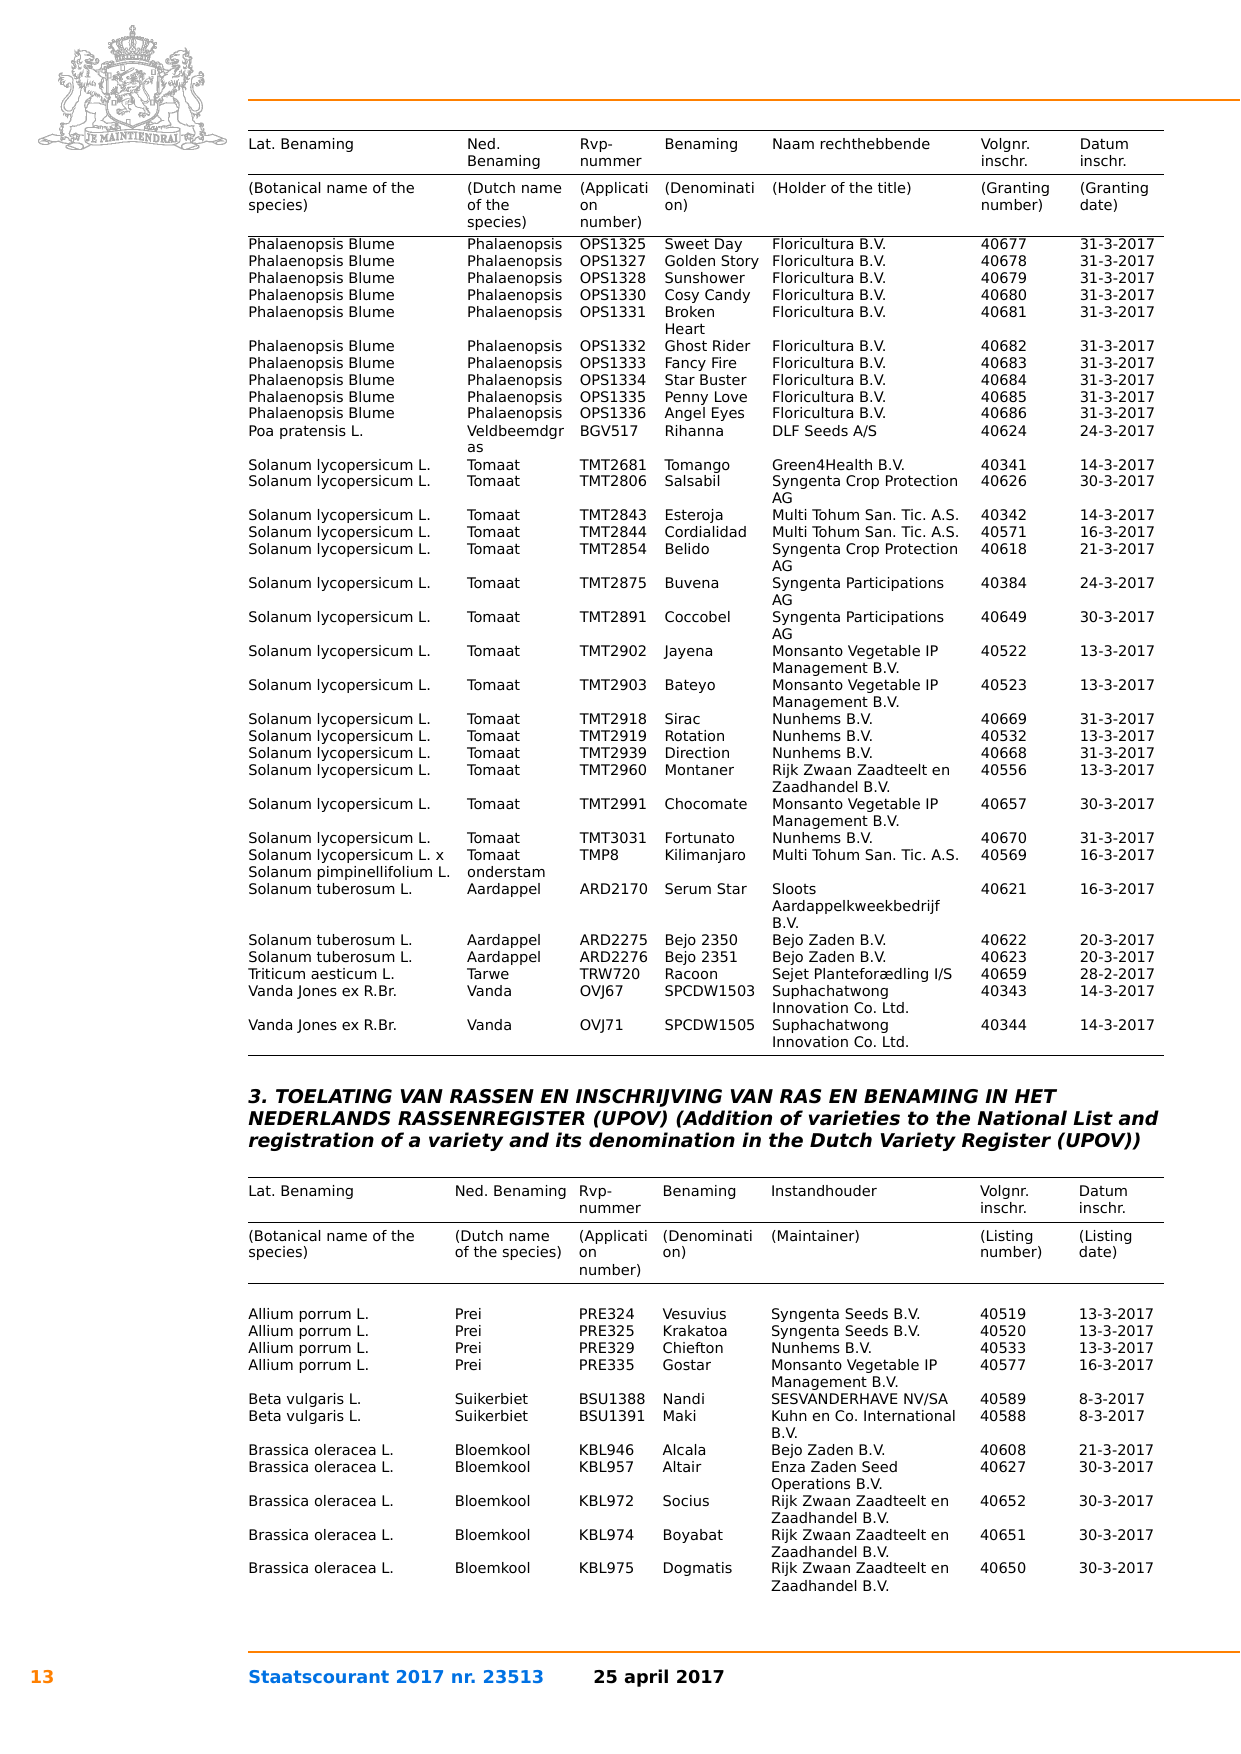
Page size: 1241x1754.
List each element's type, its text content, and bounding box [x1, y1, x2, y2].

table_cell Tarwe [461, 966, 573, 983]
table_cell 40684 [975, 371, 1074, 388]
table_cell TMT2681 [574, 456, 658, 473]
table_cell Solanum tuberosum L. [248, 881, 461, 932]
table_cell 16-3-2017 [1074, 524, 1163, 541]
table_cell 13-3-2017 [1074, 643, 1163, 677]
table_cell 40669 [975, 711, 1074, 728]
table_cell Tomaat [461, 507, 573, 524]
table_cell 31-3-2017 [1074, 745, 1163, 762]
table_cell OPS1328 [574, 270, 658, 287]
table_cell (Listing date) [1073, 1223, 1163, 1283]
table_cell Bejo Zaden B.V. [766, 949, 974, 966]
table_cell Monsanto Vegetable IP Management B.V. [766, 796, 974, 830]
table_cell Golden Story [658, 253, 766, 269]
table_cell (Dutch name of the species) [449, 1223, 573, 1283]
table_cell 40623 [975, 949, 1074, 966]
table_cell TMT2991 [574, 796, 658, 830]
table_cell Chocomate [658, 796, 766, 830]
table_cell Suikerbiet [449, 1408, 573, 1442]
table_cell 13-3-2017 [1074, 677, 1163, 711]
table_cell Nunhems B.V. [766, 830, 974, 847]
table_cell 30-3-2017 [1073, 1459, 1163, 1492]
table_cell TMP8 [574, 847, 658, 881]
table_cell Bejo Zaden B.V. [765, 1442, 974, 1458]
table_cell Boyabat [657, 1526, 765, 1560]
table_cell TRW720 [574, 966, 658, 983]
table_cell TMT2843 [574, 507, 658, 524]
table_cell 31-3-2017 [1074, 270, 1163, 287]
table_cell [573, 1284, 657, 1306]
table_cell 14-3-2017 [1074, 507, 1163, 524]
table_cell (Denomination) [657, 1223, 765, 1283]
table_cell Montaner [658, 762, 766, 796]
table_header Datum inschr. [1073, 1178, 1163, 1222]
table_cell Beta vulgaris L. [248, 1391, 448, 1408]
table_cell Vesuvius [657, 1306, 765, 1323]
table_cell OPS1333 [574, 355, 658, 371]
table_cell Nunhems B.V. [766, 728, 974, 745]
table_cell Vanda Jones ex R.Br. [248, 1017, 461, 1055]
table_cell 40621 [975, 881, 1074, 932]
table_cell Floricultura B.V. [766, 338, 974, 354]
table_cell OPS1331 [574, 304, 658, 337]
table_cell 40343 [975, 983, 1074, 1017]
table_cell 8-3-2017 [1073, 1391, 1163, 1408]
table_cell Prei [449, 1357, 573, 1391]
table_cell 40519 [974, 1306, 1073, 1323]
table_cell Prei [449, 1306, 573, 1323]
table_cell Solanum lycopersicum L. [248, 609, 461, 643]
table_cell TMT2903 [574, 677, 658, 711]
table_cell Tomaat [461, 473, 573, 507]
table_cell SPCDW1503 [658, 983, 766, 1017]
table_cell 40678 [975, 253, 1074, 269]
table_cell Brassica oleracea L. [248, 1560, 448, 1594]
table_cell 31-3-2017 [1074, 830, 1163, 847]
table_cell Floricultura B.V. [766, 287, 974, 303]
table_cell KBL946 [573, 1442, 657, 1458]
table_cell Multi Tohum San. Tic. A.S. [766, 524, 974, 541]
table_cell 40520 [974, 1323, 1073, 1340]
table_cell TMT2875 [574, 575, 658, 609]
table_cell Syngenta Seeds B.V. [765, 1306, 974, 1323]
table_cell 16-3-2017 [1074, 847, 1163, 881]
table_cell Solanum lycopersicum L. [248, 762, 461, 796]
table_cell Rijk Zwaan Zaadteelt en Zaadhandel B.V. [765, 1493, 974, 1526]
table_cell Solanum lycopersicum L. [248, 524, 461, 541]
table_cell Phalaenopsis [461, 304, 573, 337]
table_cell 40589 [974, 1391, 1073, 1408]
table_cell Tomaat [461, 796, 573, 830]
table_cell 40680 [975, 287, 1074, 303]
table_cell Bateyo [658, 677, 766, 711]
table_cell Phalaenopsis [461, 270, 573, 287]
subtitle 3. TOELATING VAN RASSEN EN INSCHRIJVING VAN RAS EN BENAMING IN HET NEDERLANDS RASSENREGISTER (UPOV) (Addition of varieties to the National List and registration of a variety and its denomination in the Dutch Variety Register (UPOV)) [248, 1086, 1163, 1152]
table_cell [1073, 1284, 1163, 1306]
table_cell Tomango [658, 456, 766, 473]
table_cell BSU1391 [573, 1408, 657, 1442]
table_cell Suphachatwong Innovation Co. Ltd. [766, 1017, 974, 1055]
table_cell (Denomination) [658, 175, 766, 236]
table_cell 14-3-2017 [1074, 1017, 1163, 1055]
table_cell Chiefton [657, 1340, 765, 1357]
table_cell Tomaat [461, 575, 573, 609]
table_cell OVJ67 [574, 983, 658, 1017]
table_cell KBL974 [573, 1526, 657, 1560]
table_cell Bejo Zaden B.V. [766, 932, 974, 949]
table_cell TMT2939 [574, 745, 658, 762]
table_cell 16-3-2017 [1073, 1357, 1163, 1391]
table_cell 40533 [974, 1340, 1073, 1357]
table_cell Tomaat onderstam [461, 847, 573, 881]
table_cell Veldbeemdgras [461, 423, 573, 456]
table_cell Bejo 2350 [658, 932, 766, 949]
table_cell Kuhn en Co. International B.V. [765, 1408, 974, 1442]
table_cell SESVANDERHAVE NV/SA [765, 1391, 974, 1408]
table_cell Ghost Rider [658, 338, 766, 354]
table_cell Syngenta Crop Protection AG [766, 473, 974, 507]
table_cell 40341 [975, 456, 1074, 473]
table_cell Solanum lycopersicum L. [248, 796, 461, 830]
table_cell 40650 [974, 1560, 1073, 1594]
table_cell Brassica oleracea L. [248, 1493, 448, 1526]
table_cell Bloemkool [449, 1493, 573, 1526]
table_cell Solanum lycopersicum L. [248, 677, 461, 711]
table_cell 40683 [975, 355, 1074, 371]
table_cell 40618 [975, 541, 1074, 575]
table_cell Aardappel [461, 949, 573, 966]
table_cell 40588 [974, 1408, 1073, 1442]
table_cell Direction [658, 745, 766, 762]
table_cell BGV517 [574, 423, 658, 456]
table_cell Sweet Day [658, 237, 766, 253]
table_cell KBL972 [573, 1493, 657, 1526]
table_cell 31-3-2017 [1074, 338, 1163, 354]
table_cell Belido [658, 541, 766, 575]
table_cell 8-3-2017 [1073, 1408, 1163, 1442]
table_cell Tomaat [461, 745, 573, 762]
table_cell Floricultura B.V. [766, 371, 974, 388]
table_cell Phalaenopsis [461, 287, 573, 303]
table_cell 40344 [975, 1017, 1074, 1055]
table_cell Solanum lycopersicum L. [248, 507, 461, 524]
table_cell 40652 [974, 1493, 1073, 1526]
table_cell Phalaenopsis [461, 338, 573, 354]
table_cell 40679 [975, 270, 1074, 287]
table_cell OPS1325 [574, 237, 658, 253]
table_cell Tomaat [461, 541, 573, 575]
table_cell Floricultura B.V. [766, 355, 974, 371]
table_cell Altair [657, 1459, 765, 1492]
table_cell Solanum lycopersicum L. x Solanum pimpinellifolium L. [248, 847, 461, 881]
table_cell SPCDW1505 [658, 1017, 766, 1055]
table_cell [449, 1284, 573, 1306]
table_cell 13-3-2017 [1074, 728, 1163, 745]
table_cell Penny Love [658, 389, 766, 405]
table_cell 40569 [975, 847, 1074, 881]
table_cell ARD2275 [574, 932, 658, 949]
table_cell 40556 [975, 762, 1074, 796]
table_cell 40571 [975, 524, 1074, 541]
table_cell Rijk Zwaan Zaadteelt en Zaadhandel B.V. [766, 762, 974, 796]
table_cell PRE324 [573, 1306, 657, 1323]
table_cell OPS1330 [574, 287, 658, 303]
table_cell Suikerbiet [449, 1391, 573, 1408]
picture [38, 25, 227, 150]
table_cell Sejet Planteforædling I/S [766, 966, 974, 983]
table_cell 30-3-2017 [1074, 796, 1163, 830]
table_cell Solanum lycopersicum L. [248, 745, 461, 762]
table_header Rvp-nummer [574, 131, 658, 174]
table_header Ned. Benaming [449, 1178, 573, 1222]
table_cell 40686 [975, 405, 1074, 422]
table_cell [765, 1284, 974, 1306]
table_cell TMT3031 [574, 830, 658, 847]
table_cell [974, 1284, 1073, 1306]
table_cell Brassica oleracea L. [248, 1442, 448, 1458]
table_cell Gostar [657, 1357, 765, 1391]
table_cell Solanum lycopersicum L. [248, 643, 461, 677]
table_cell Phalaenopsis Blume [248, 270, 461, 287]
table_cell Enza Zaden Seed Operations B.V. [765, 1459, 974, 1492]
table_cell 31-3-2017 [1074, 304, 1163, 337]
table_cell Syngenta Crop Protection AG [766, 541, 974, 575]
table_cell 21-3-2017 [1073, 1442, 1163, 1458]
table_cell KBL957 [573, 1459, 657, 1492]
table_cell Phalaenopsis [461, 405, 573, 422]
table_cell Serum Star [658, 881, 766, 932]
table_cell Bloemkool [449, 1560, 573, 1594]
table_cell 20-3-2017 [1074, 949, 1163, 966]
table_cell 31-3-2017 [1074, 287, 1163, 303]
table_cell Rijk Zwaan Zaadteelt en Zaadhandel B.V. [765, 1560, 974, 1594]
table_cell 16-3-2017 [1074, 881, 1163, 932]
table_cell Solanum tuberosum L. [248, 932, 461, 949]
table_cell (Dutch name of the species) [461, 175, 573, 236]
table_cell TMT2919 [574, 728, 658, 745]
table_cell 13-3-2017 [1073, 1306, 1163, 1323]
table_cell ARD2276 [574, 949, 658, 966]
table_header Benaming [657, 1178, 765, 1222]
table_cell Prei [449, 1340, 573, 1357]
table_cell DLF Seeds A/S [766, 423, 974, 456]
table_cell Monsanto Vegetable IP Management B.V. [765, 1357, 974, 1391]
table_header Naam rechthebbende [766, 131, 974, 174]
table_cell Tomaat [461, 609, 573, 643]
table_cell BSU1388 [573, 1391, 657, 1408]
table_cell Allium porrum L. [248, 1323, 448, 1340]
table_cell PRE329 [573, 1340, 657, 1357]
table_cell Maki [657, 1408, 765, 1442]
table_cell (Botanical name of the species) [248, 175, 461, 236]
table_cell Allium porrum L. [248, 1306, 448, 1323]
table_cell 24-3-2017 [1074, 575, 1163, 609]
table_cell TMT2960 [574, 762, 658, 796]
table_cell (Botanical name of the species) [248, 1223, 448, 1283]
table_cell Vanda [461, 983, 573, 1017]
table_cell Star Buster [658, 371, 766, 388]
table_cell Phalaenopsis Blume [248, 389, 461, 405]
table_cell 31-3-2017 [1074, 405, 1163, 422]
table_cell TMT2902 [574, 643, 658, 677]
table_cell Phalaenopsis Blume [248, 304, 461, 337]
table_cell Solanum lycopersicum L. [248, 541, 461, 575]
table_cell Solanum lycopersicum L. [248, 575, 461, 609]
table_cell 40682 [975, 338, 1074, 354]
table_cell Beta vulgaris L. [248, 1408, 448, 1442]
table_cell 14-3-2017 [1074, 983, 1163, 1017]
table_cell 40685 [975, 389, 1074, 405]
table_cell 40522 [975, 643, 1074, 677]
table_cell Phalaenopsis [461, 371, 573, 388]
table_cell Phalaenopsis Blume [248, 237, 461, 253]
table_cell OPS1334 [574, 371, 658, 388]
table_cell Racoon [658, 966, 766, 983]
table_header Ned. Benaming [461, 131, 573, 174]
table_cell 31-3-2017 [1074, 371, 1163, 388]
table_cell Floricultura B.V. [766, 389, 974, 405]
table_cell Aardappel [461, 881, 573, 932]
table_cell Rihanna [658, 423, 766, 456]
table_cell Sirac [658, 711, 766, 728]
table_cell Socius [657, 1493, 765, 1526]
table_cell Floricultura B.V. [766, 304, 974, 337]
table_cell 40532 [975, 728, 1074, 745]
table_cell Solanum lycopersicum L. [248, 830, 461, 847]
table_cell Tomaat [461, 830, 573, 847]
table_cell Triticum aesticum L. [248, 966, 461, 983]
table_cell Poa pratensis L. [248, 423, 461, 456]
table_cell 40677 [975, 237, 1074, 253]
table_cell PRE325 [573, 1323, 657, 1340]
table_cell (Holder of the title) [766, 175, 974, 236]
table_cell Sloots Aardappelkweekbedrijf B.V. [766, 881, 974, 932]
table_cell TMT2854 [574, 541, 658, 575]
table_cell 24-3-2017 [1074, 423, 1163, 456]
table_cell Syngenta Participations AG [766, 575, 974, 609]
table_cell Phalaenopsis Blume [248, 355, 461, 371]
table_cell Bloemkool [449, 1459, 573, 1492]
table_cell 40384 [975, 575, 1074, 609]
table_cell Esteroja [658, 507, 766, 524]
table_cell TMT2918 [574, 711, 658, 728]
table_header Volgnr. inschr. [974, 1178, 1073, 1222]
table_cell (Granting number) [975, 175, 1074, 236]
table_cell Bloemkool [449, 1526, 573, 1560]
table_cell 40523 [975, 677, 1074, 711]
table_cell Phalaenopsis [461, 389, 573, 405]
table_header Datum inschr. [1074, 131, 1163, 174]
table_cell Tomaat [461, 643, 573, 677]
table_cell (Application number) [574, 175, 658, 236]
table_cell Bloemkool [449, 1442, 573, 1458]
table_cell Floricultura B.V. [766, 270, 974, 287]
table_cell Solanum lycopersicum L. [248, 456, 461, 473]
table_cell Tomaat [461, 456, 573, 473]
table_cell 30-3-2017 [1074, 473, 1163, 507]
table_cell Vanda [461, 1017, 573, 1055]
table_cell (Maintainer) [765, 1223, 974, 1283]
table_header Lat. Benaming [248, 131, 461, 174]
table_header Rvp-nummer [573, 1178, 657, 1222]
table_cell Phalaenopsis Blume [248, 253, 461, 269]
table_cell 40626 [975, 473, 1074, 507]
table_cell Phalaenopsis Blume [248, 338, 461, 354]
table_cell 40627 [974, 1459, 1073, 1492]
table_cell Rijk Zwaan Zaadteelt en Zaadhandel B.V. [765, 1526, 974, 1560]
table_cell (Application number) [573, 1223, 657, 1283]
table_cell 40342 [975, 507, 1074, 524]
table_cell OPS1336 [574, 405, 658, 422]
table_cell Monsanto Vegetable IP Management B.V. [766, 677, 974, 711]
table_header Instandhouder [765, 1178, 974, 1222]
table_cell Vanda Jones ex R.Br. [248, 983, 461, 1017]
table_cell 30-3-2017 [1073, 1560, 1163, 1594]
table_cell Monsanto Vegetable IP Management B.V. [766, 643, 974, 677]
table_cell 40622 [975, 932, 1074, 949]
table_cell 40608 [974, 1442, 1073, 1458]
table_cell 40657 [975, 796, 1074, 830]
table_cell 13-3-2017 [1073, 1340, 1163, 1357]
table_cell 31-3-2017 [1074, 711, 1163, 728]
table_cell Nunhems B.V. [766, 711, 974, 728]
table_cell Suphachatwong Innovation Co. Ltd. [766, 983, 974, 1017]
table_cell TMT2891 [574, 609, 658, 643]
table_cell Cordialidad [658, 524, 766, 541]
table_cell [248, 1284, 448, 1306]
table_cell Solanum tuberosum L. [248, 949, 461, 966]
table_cell (Granting date) [1074, 175, 1163, 236]
table_cell 31-3-2017 [1074, 389, 1163, 405]
table_cell Phalaenopsis [461, 355, 573, 371]
table_cell 30-3-2017 [1073, 1526, 1163, 1560]
table_cell Nunhems B.V. [766, 745, 974, 762]
table_cell TMT2806 [574, 473, 658, 507]
table_cell 30-3-2017 [1073, 1493, 1163, 1526]
table_cell 40670 [975, 830, 1074, 847]
table_cell 31-3-2017 [1074, 237, 1163, 253]
table_cell Prei [449, 1323, 573, 1340]
table_cell Solanum lycopersicum L. [248, 728, 461, 745]
table_cell Floricultura B.V. [766, 237, 974, 253]
table_cell Sunshower [658, 270, 766, 287]
table_cell 30-3-2017 [1074, 609, 1163, 643]
table_cell Buvena [658, 575, 766, 609]
table_cell Krakatoa [657, 1323, 765, 1340]
table_cell 20-3-2017 [1074, 932, 1163, 949]
table_cell Floricultura B.V. [766, 405, 974, 422]
table_cell 40659 [975, 966, 1074, 983]
table_cell TMT2844 [574, 524, 658, 541]
table_cell 40681 [975, 304, 1074, 337]
table_cell Jayena [658, 643, 766, 677]
table_cell 40649 [975, 609, 1074, 643]
table_header Volgnr. inschr. [975, 131, 1074, 174]
table_cell Dogmatis [657, 1560, 765, 1594]
table_cell Salsabil [658, 473, 766, 507]
table_cell Tomaat [461, 524, 573, 541]
table_cell 13-3-2017 [1073, 1323, 1163, 1340]
table_cell Nunhems B.V. [765, 1340, 974, 1357]
table_cell Phalaenopsis Blume [248, 287, 461, 303]
table_cell 14-3-2017 [1074, 456, 1163, 473]
table_cell Fortunato [658, 830, 766, 847]
table_cell Brassica oleracea L. [248, 1526, 448, 1560]
table_cell Kilimanjaro [658, 847, 766, 881]
table_cell Green4Health B.V. [766, 456, 974, 473]
table_cell 31-3-2017 [1074, 355, 1163, 371]
table_cell Alcala [657, 1442, 765, 1458]
table_cell 31-3-2017 [1074, 253, 1163, 269]
table_cell 40668 [975, 745, 1074, 762]
table_cell Phalaenopsis Blume [248, 405, 461, 422]
table_cell 40577 [974, 1357, 1073, 1391]
table_cell Tomaat [461, 762, 573, 796]
table_cell OVJ71 [574, 1017, 658, 1055]
table_cell 40624 [975, 423, 1074, 456]
table_cell Rotation [658, 728, 766, 745]
table_cell Phalaenopsis [461, 237, 573, 253]
table_cell Aardappel [461, 932, 573, 949]
table_cell Fancy Fire [658, 355, 766, 371]
table_header Lat. Benaming [248, 1178, 448, 1222]
table_cell Solanum lycopersicum L. [248, 711, 461, 728]
table_cell Brassica oleracea L. [248, 1459, 448, 1492]
table_cell Broken Heart [658, 304, 766, 337]
table_cell Cosy Candy [658, 287, 766, 303]
table_cell Tomaat [461, 728, 573, 745]
table_cell Syngenta Participations AG [766, 609, 974, 643]
table_cell Phalaenopsis Blume [248, 371, 461, 388]
table_cell PRE335 [573, 1357, 657, 1391]
table_cell Allium porrum L. [248, 1357, 448, 1391]
table_cell Allium porrum L. [248, 1340, 448, 1357]
table_cell Solanum lycopersicum L. [248, 473, 461, 507]
table_cell 21-3-2017 [1074, 541, 1163, 575]
table_cell Tomaat [461, 711, 573, 728]
table_cell OPS1332 [574, 338, 658, 354]
table_cell Nandi [657, 1391, 765, 1408]
table_cell Phalaenopsis [461, 253, 573, 269]
table_cell OPS1327 [574, 253, 658, 269]
table_cell Syngenta Seeds B.V. [765, 1323, 974, 1340]
table_cell Coccobel [658, 609, 766, 643]
table_cell 40651 [974, 1526, 1073, 1560]
table_cell Bejo 2351 [658, 949, 766, 966]
table_cell 28-2-2017 [1074, 966, 1163, 983]
table_cell Floricultura B.V. [766, 253, 974, 269]
table_cell Angel Eyes [658, 405, 766, 422]
table_cell [657, 1284, 765, 1306]
table_cell KBL975 [573, 1560, 657, 1594]
table_cell Tomaat [461, 677, 573, 711]
table_cell ARD2170 [574, 881, 658, 932]
table_cell (Listing number) [974, 1223, 1073, 1283]
table_cell Multi Tohum San. Tic. A.S. [766, 507, 974, 524]
table_cell Multi Tohum San. Tic. A.S. [766, 847, 974, 881]
table_cell OPS1335 [574, 389, 658, 405]
table_header Benaming [658, 131, 766, 174]
table_cell 13-3-2017 [1074, 762, 1163, 796]
